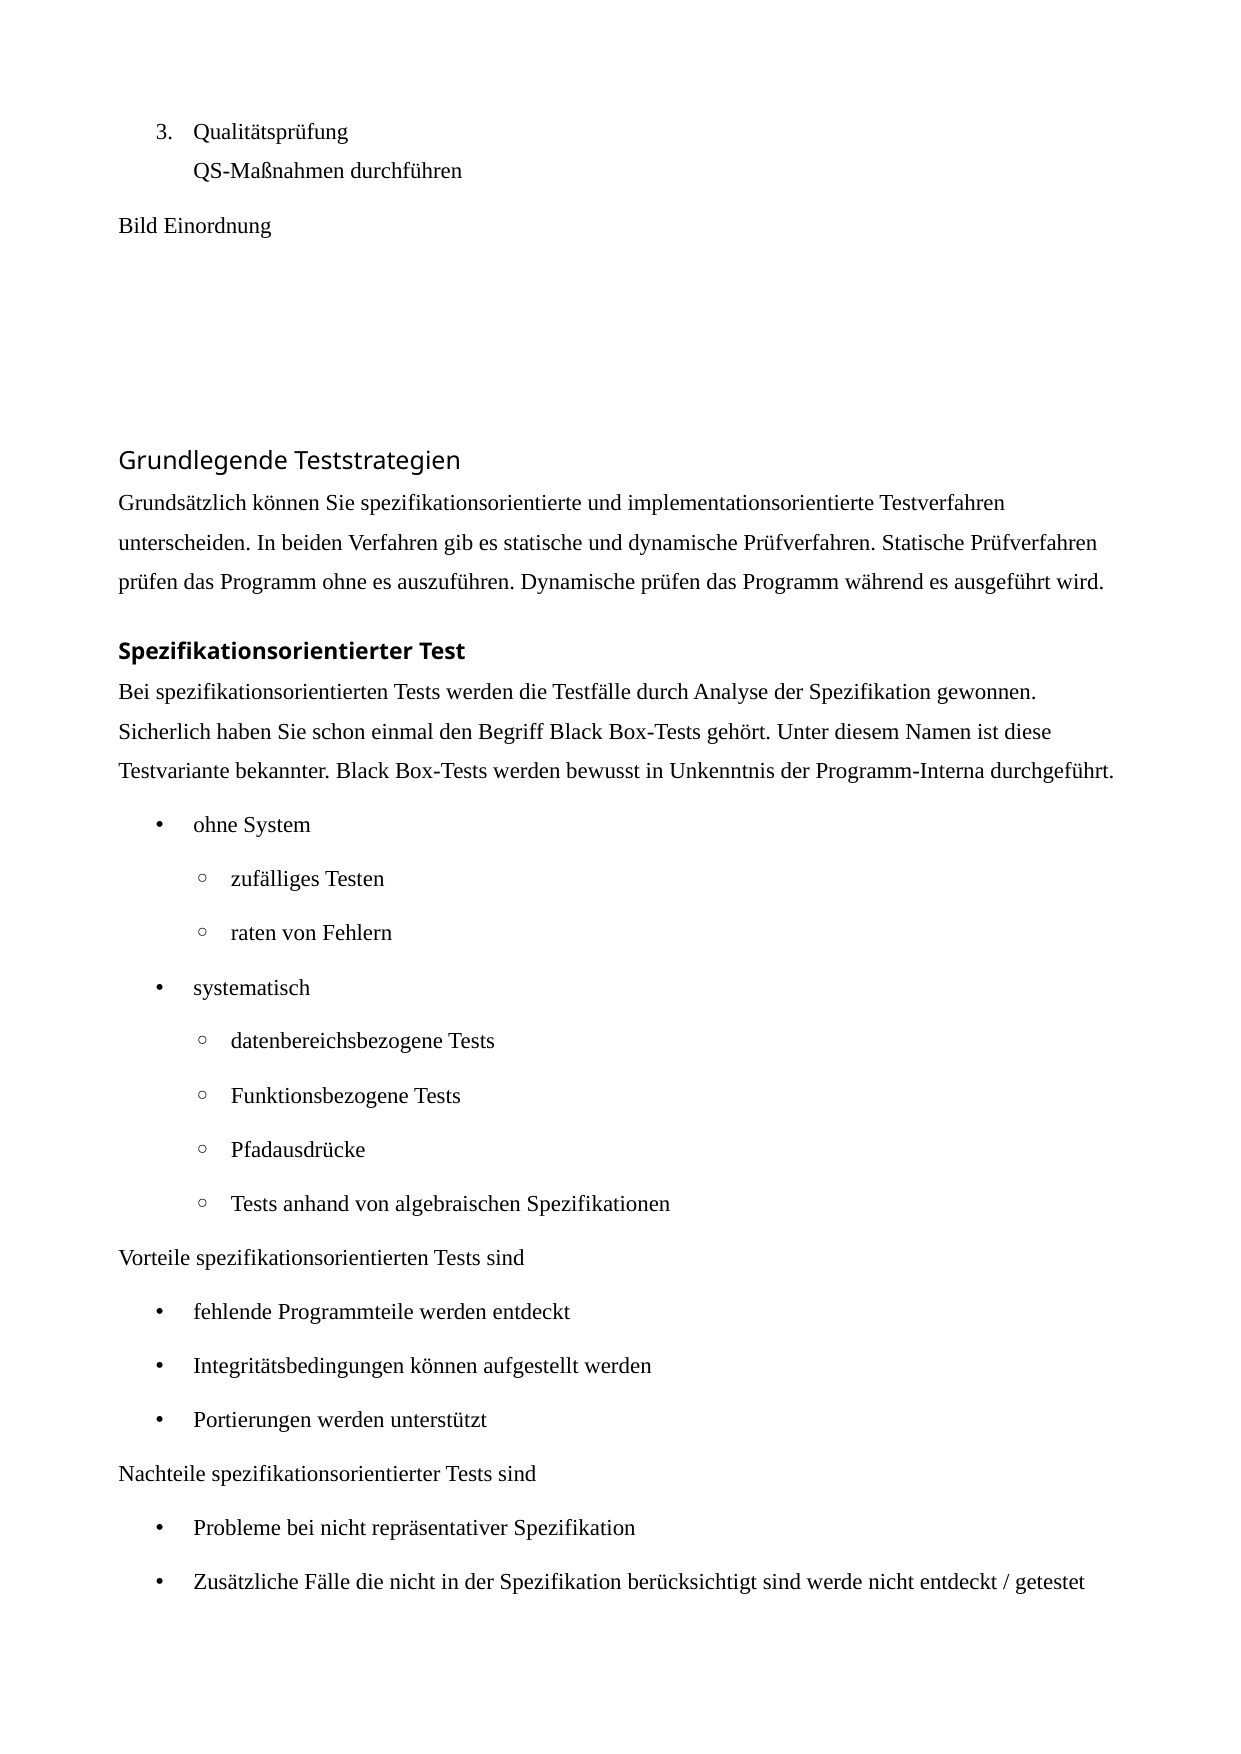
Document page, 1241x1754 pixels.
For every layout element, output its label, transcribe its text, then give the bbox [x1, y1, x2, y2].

text Nachteile spezifikationsorientierter Tests sind [118, 1460, 1122, 1486]
list Funktionsbezogene Tests [193, 1082, 1122, 1108]
list fehlende Programmteile werden entdeckt [156, 1298, 1122, 1324]
list Zusätzliche Fälle die nicht in der Spezifikation berücksichtigt sind werde nicht entdeckt / getestet [156, 1568, 1122, 1594]
list Integritätsbedingungen können aufgestellt werden [156, 1352, 1122, 1378]
subtitle Grundlegende Teststrategien [118, 442, 1122, 477]
list Pfadausdrücke [193, 1136, 1122, 1162]
list Tests anhand von algebraischen Spezifikationen [193, 1190, 1122, 1216]
text Vorteile spezifikationsorientierten Tests sind [118, 1244, 1122, 1270]
list raten von Fehlern [193, 919, 1122, 946]
list zufälliges Testen [193, 865, 1122, 892]
list systematisch [156, 973, 1122, 1000]
subtitle Spezifikationsorientierter Test [118, 634, 1122, 666]
list Probleme bei nicht repräsentativer Spezifikation [156, 1514, 1122, 1541]
list Qualitätsprüfung QS-Maßnahmen durchführen [156, 118, 1122, 184]
list Portierungen werden unterstützt [156, 1406, 1122, 1432]
list ohne System [156, 811, 1122, 838]
text Bei spezifikationsorientierten Tests werden die Testfälle durch Analyse der Spezifikation gewonnen. Sicherlich haben Sie schon einmal den Begriff Black Box-Tests gehört. Unter diesem Namen ist diese Testvariante bekannter. Black Box-Tests werden bewusst in Unkenntnis der Programm-Interna durchgeführt. [118, 678, 1122, 784]
list datenbereichsbezogene Tests [193, 1028, 1122, 1054]
text Grundsätzlich können Sie spezifikationsorientierte und implementationsorientierte Testverfahren unterscheiden. In beiden Verfahren gib es statische und dynamische Prüfverfahren. Statische Prüfverfahren prüfen das Programm ohne es auszuführen. Dynamische prüfen das Programm während es ausgeführt wird. [118, 489, 1122, 594]
text Bild Einordnung [118, 212, 1122, 238]
